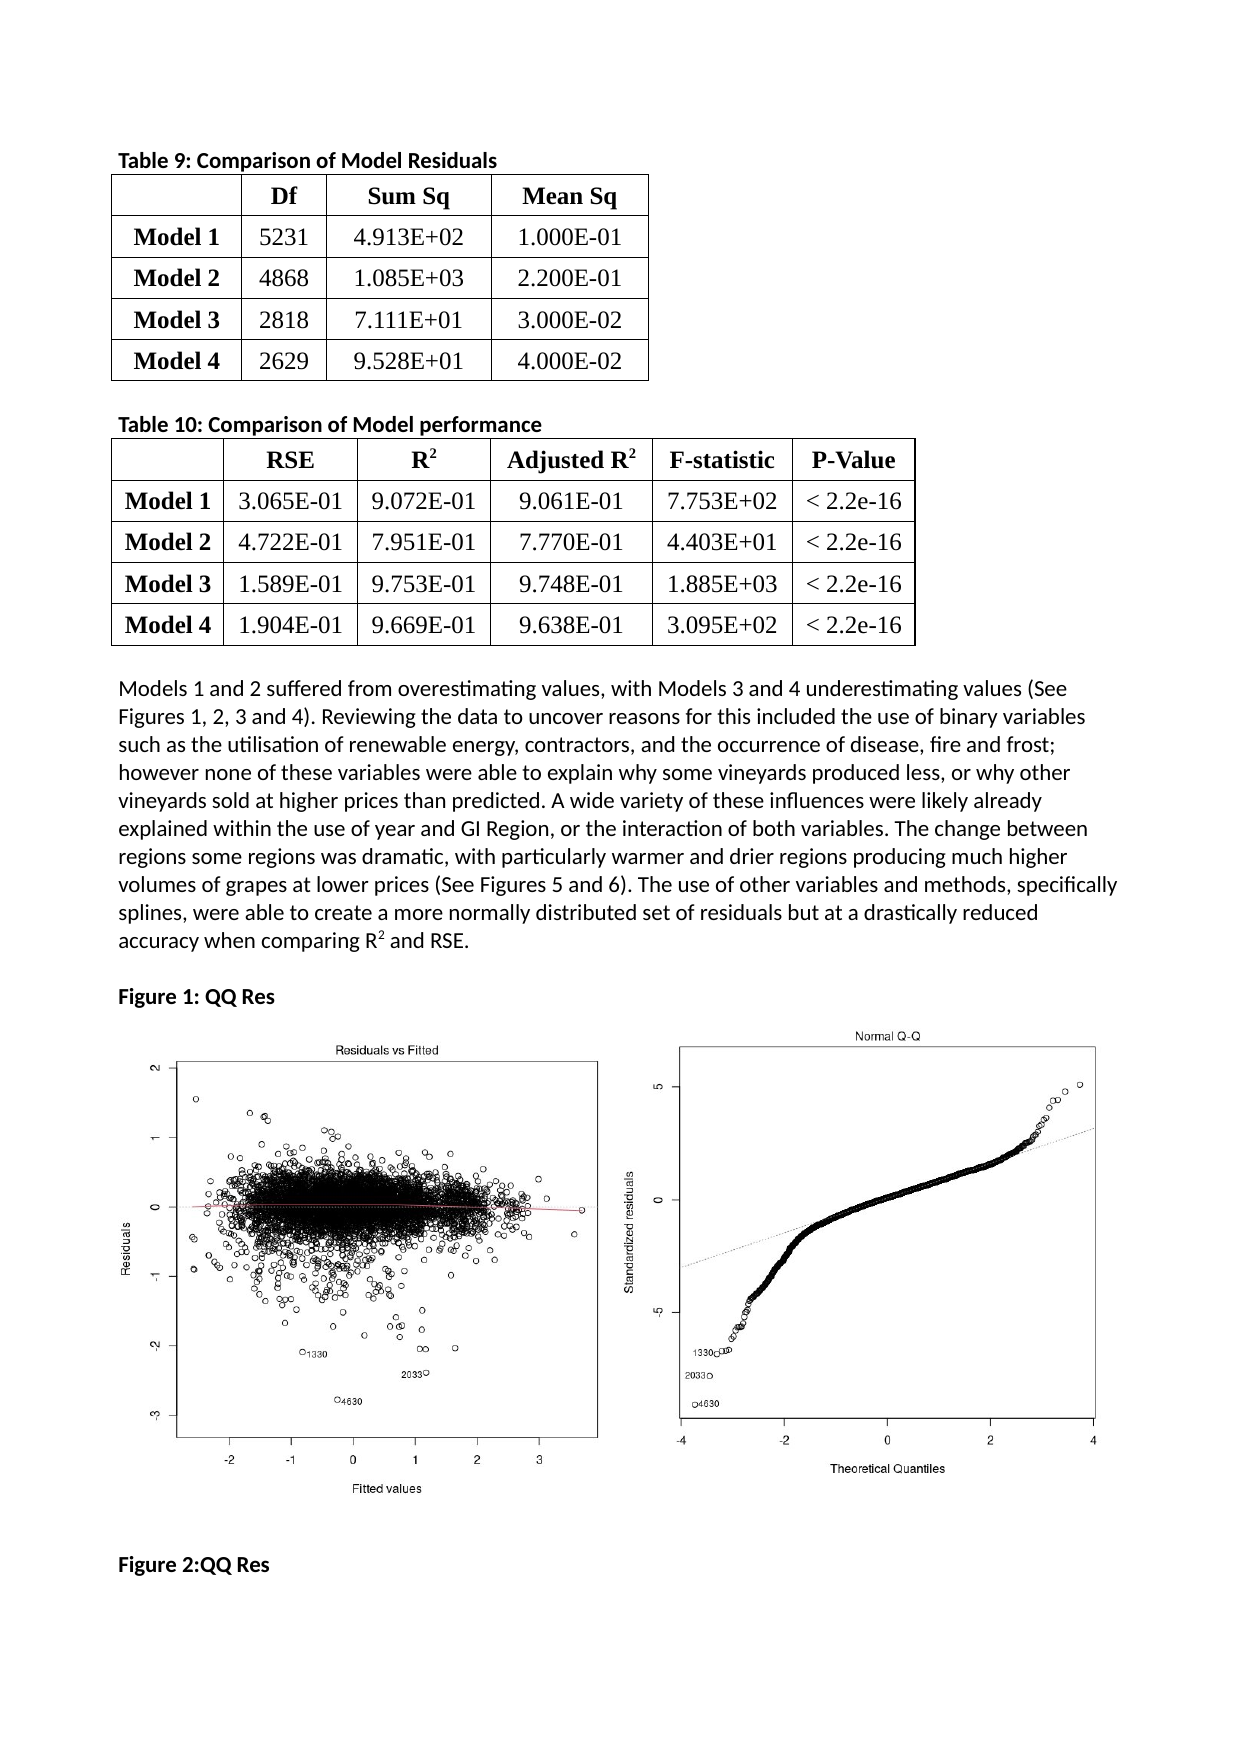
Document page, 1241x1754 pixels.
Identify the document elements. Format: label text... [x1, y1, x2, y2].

table_cell Model 3 [112, 299, 241, 339]
table_cell 9.669E-01 [358, 604, 490, 644]
table_cell 4868 [242, 258, 326, 298]
table_cell < 2.2e-16 [793, 604, 914, 644]
table_cell 1.000E-01 [492, 216, 648, 257]
table_cell 9.061E-01 [491, 481, 652, 521]
table_cell 4.722E-01 [224, 522, 357, 562]
table_cell 2.200E-01 [492, 258, 648, 298]
table_header R2 [358, 439, 490, 479]
table_header RSE [224, 439, 357, 479]
table_header Adjusted R2 [491, 439, 652, 479]
table_cell 4.000E-02 [492, 340, 648, 380]
table_header [112, 175, 241, 215]
table_cell Model 4 [112, 604, 223, 644]
table_header Df [242, 175, 326, 215]
table_header [620, 1475, 1122, 1522]
table_cell Model 4 [112, 340, 241, 380]
table_cell 4.403E+01 [653, 522, 792, 562]
table_header [112, 439, 223, 479]
table_cell Model 2 [112, 258, 241, 298]
text Figure 2:QQ Res [118, 1550, 1122, 1578]
table_cell 1.589E-01 [224, 563, 357, 603]
table_cell 5231 [242, 216, 326, 257]
text Table 10: Comparison of Model performance [118, 410, 1122, 438]
table_cell 4.913E+02 [327, 216, 491, 257]
table_cell 9.072E-01 [358, 481, 490, 521]
table_cell 1.885E+03 [653, 563, 792, 603]
table_cell Model 1 [112, 481, 223, 521]
table_cell 7.753E+02 [653, 481, 792, 521]
table_cell 3.095E+02 [653, 604, 792, 644]
table_cell 2818 [242, 299, 326, 339]
table_cell < 2.2e-16 [793, 481, 914, 521]
table_header [118, 1495, 620, 1522]
text Figure 1: QQ Res [118, 982, 1122, 1010]
list Models 1 and 2 suffered from overestimating values, with Models 3 and 4 underestimating values (See Figures 1, 2, 3 and 4). Reviewing the data to uncover reasons for this included the use of binary variables such as the utilisation of renewable energy, contractors, and the occurrence of disease, fire and frost; however none of these variables were able to explain why some vineyards produced less, or why other vineyards sold at higher prices than predicted. A wide variety of these influences were likely already explained within the use of year and GI Region, or the interaction of both variables. The change between regions some regions was dramatic, with particularly warmer and drier regions producing much higher volumes of grapes at lower prices (See Figures 5 and 6). The use of other variables and methods, specifically splines, were able to create a more normally distributed set of residuals but at a drastically reduced accuracy when comparing R2 and RSE. [118, 674, 1122, 954]
table_cell < 2.2e-16 [793, 563, 914, 603]
table_cell < 2.2e-16 [793, 522, 914, 562]
table_cell 9.528E+01 [327, 340, 491, 380]
table_cell 9.753E-01 [358, 563, 490, 603]
table_cell 2629 [242, 340, 326, 380]
picture [118, 1010, 1123, 1495]
table_header F-statistic [653, 439, 792, 479]
table_cell Model 2 [112, 522, 223, 562]
table_header Sum Sq [327, 175, 491, 215]
table_cell Model 3 [112, 563, 223, 603]
table_header Mean Sq [492, 175, 648, 215]
table_cell 1.085E+03 [327, 258, 491, 298]
table_cell 7.770E-01 [491, 522, 652, 562]
table_cell 9.748E-01 [491, 563, 652, 603]
table_cell 1.904E-01 [224, 604, 357, 644]
table_cell 3.000E-02 [492, 299, 648, 339]
table_cell 7.951E-01 [358, 522, 490, 562]
table_cell 7.111E+01 [327, 299, 491, 339]
table_header P-Value [793, 439, 914, 479]
text Table 9: Comparison of Model Residuals [118, 146, 1122, 174]
table_cell 3.065E-01 [224, 481, 357, 521]
table_cell 9.638E-01 [491, 604, 652, 644]
table_cell Model 1 [112, 216, 241, 257]
